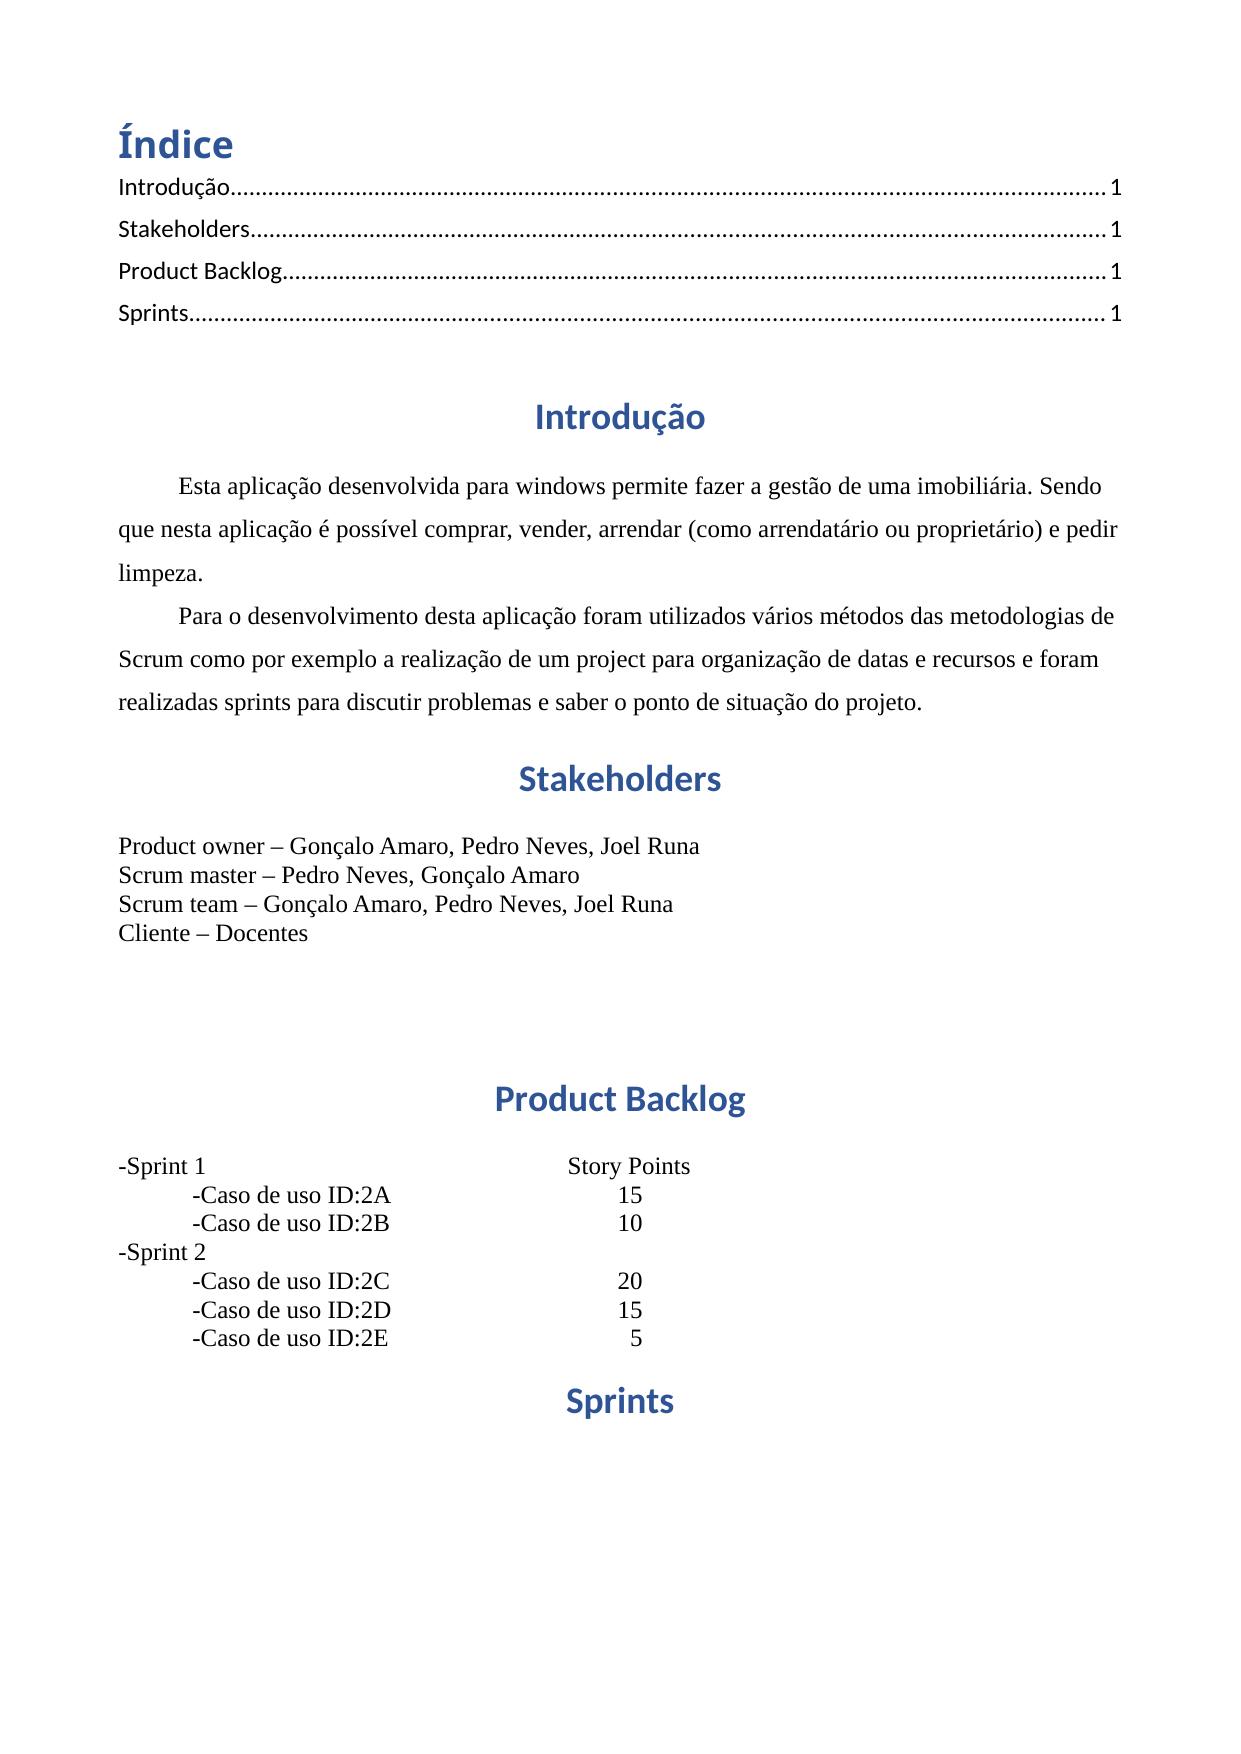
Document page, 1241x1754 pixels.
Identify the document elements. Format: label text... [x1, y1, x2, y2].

text Scrum team – Gonçalo Amaro, Pedro Neves, Joel Runa [118, 889, 1122, 918]
text -Sprint 1 Story Points [118, 1151, 1122, 1180]
text Stakeholders [118, 755, 1122, 801]
text Sprints [118, 1377, 1122, 1423]
text Introdução [118, 393, 1122, 439]
text Product Backlog 1 [118, 255, 1122, 286]
text Cliente – Docentes [118, 918, 1122, 946]
text Scrum master – Pedro Neves, Gonçalo Amaro [118, 860, 1122, 889]
text -Sprint 2 [118, 1237, 1122, 1266]
text Stakeholders 1 [118, 213, 1122, 244]
text -Caso de uso ID:2B 10 [118, 1208, 1122, 1237]
text -Caso de uso ID:2D 15 [118, 1295, 1122, 1323]
text Sprints 1 [118, 297, 1122, 328]
text Product Backlog [118, 1074, 1122, 1120]
text Product owner – Gonçalo Amaro, Pedro Neves, Joel Runa [118, 831, 1122, 860]
text -Caso de uso ID:2E 5 [118, 1323, 1122, 1352]
text -Caso de uso ID:2A 15 [118, 1180, 1122, 1208]
text -Caso de uso ID:2C 20 [118, 1266, 1122, 1295]
text Introdução 1 [118, 171, 1122, 202]
text Índice [118, 118, 1122, 169]
text Para o desenvolvimento desta aplicação foram utilizados vários métodos das metodologias de Scrum como por exemplo a realização de um project para organização de datas e recursos e foram realizadas sprints para discutir problemas e saber o ponto de situação do projeto. [118, 601, 1122, 716]
text Esta aplicação desenvolvida para windows permite fazer a gestão de uma imobiliária. Sendo que nesta aplicação é possível comprar, vender, arrendar (como arrendatário ou proprietário) e pedir limpeza. [118, 471, 1122, 586]
